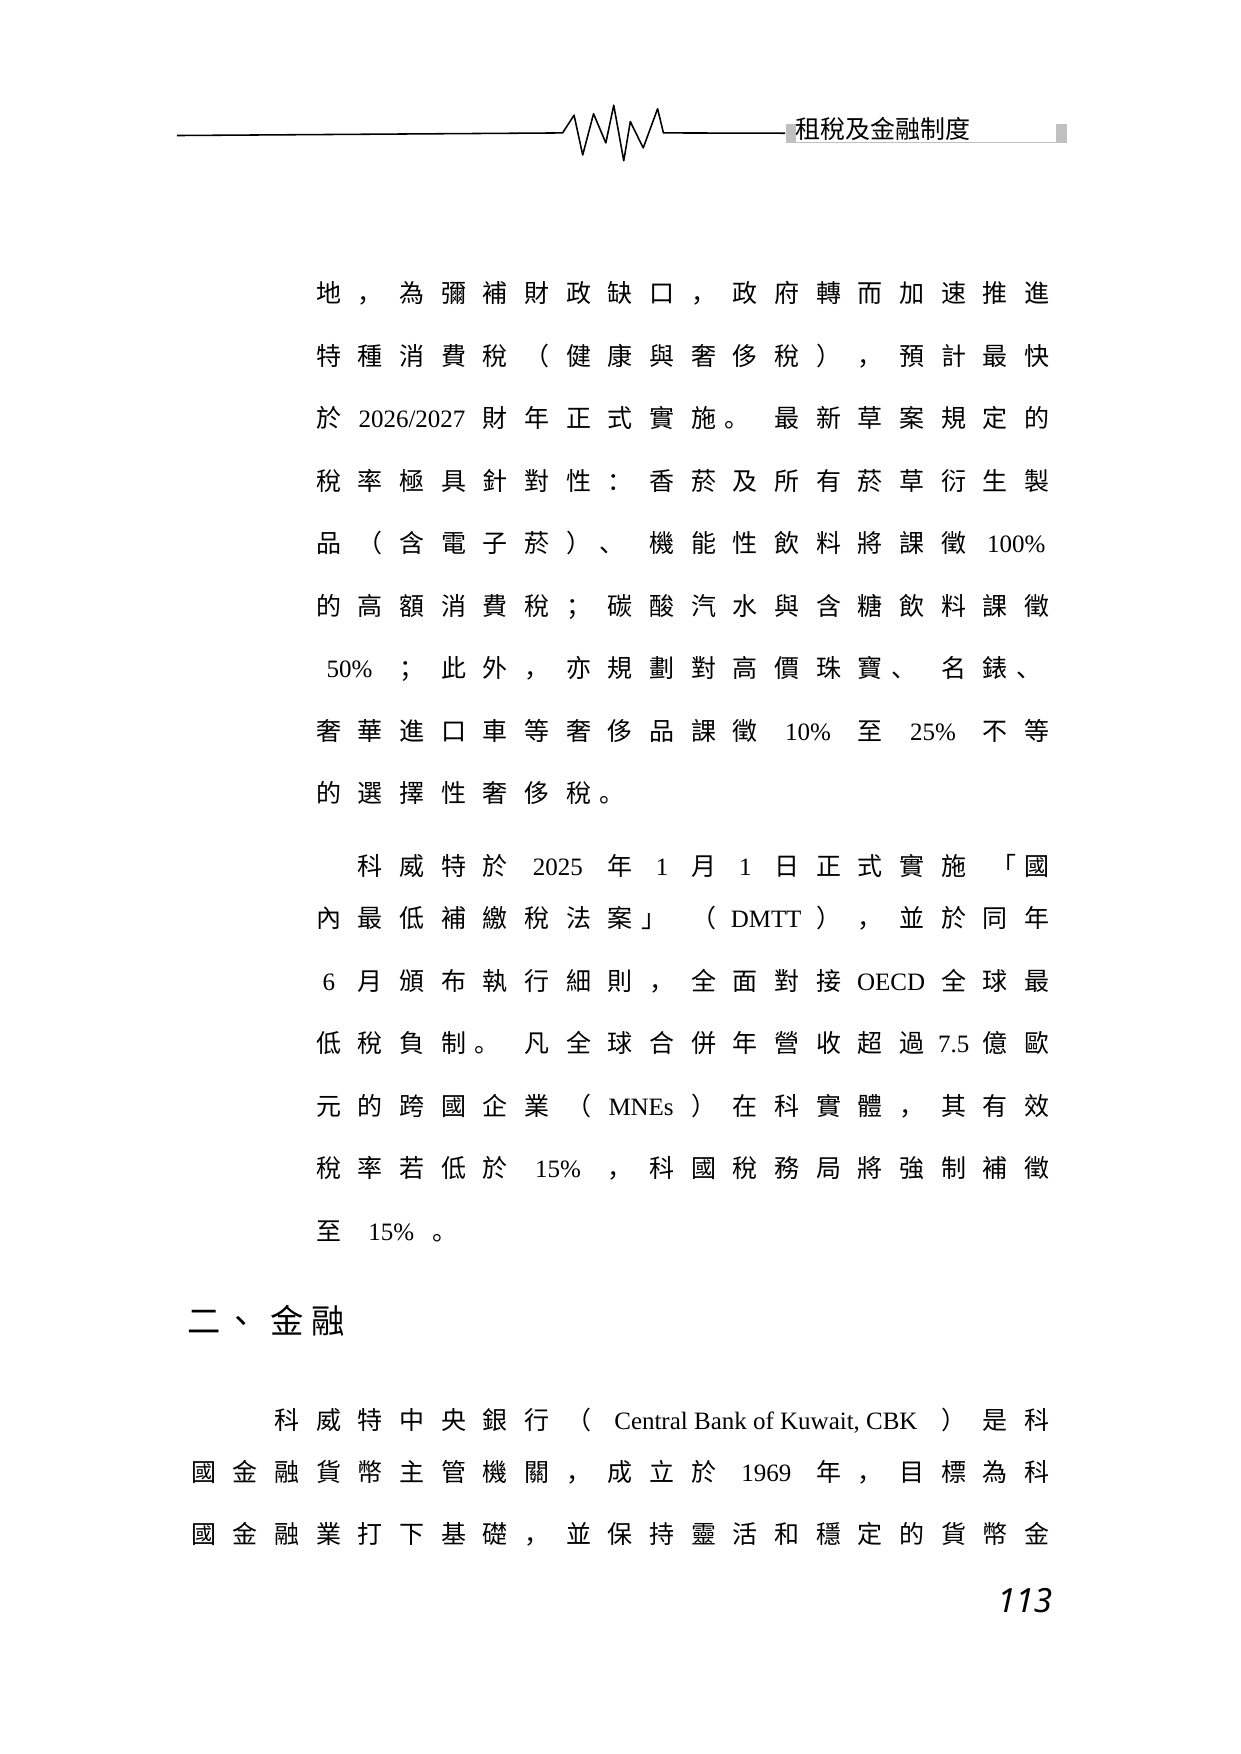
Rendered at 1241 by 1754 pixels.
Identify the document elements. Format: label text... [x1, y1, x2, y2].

text 地，為彌補財政缺口，政府轉而加速推進特種消費稅（健康與奢侈稅），預計最快於2026/2027財年正式實施。最新草案規定的稅率極具針對性：香菸及所有菸草衍生製品（含電子菸）、機能性飲料將課徵100%的高額消費稅；碳酸汽水與含糖飲料課徵50%；此外，亦規劃對高價珠寶、名錶、奢華進口車等奢侈品課徵10%至25%不等 的選擇性奢侈稅。 [281, 250, 1058, 813]
text 科威特於2025年1月1日正式實施「國內最低補繳稅法案」（DMTT），並於同年6月頒布執行細則，全面對接OECD全球最低稅負制。凡全球合併年營收超過7.5億歐元的跨國企業（MNEs）在科實體，其有效稅率若低於15%，科國稅務局將強制補徵至15%。 [281, 813, 1058, 1250]
text 二、金融 [183, 1277, 1058, 1339]
text 科威特中央銀行（Central Bank of Kuwait, CBK）是科國金融貨幣主管機關，成立於1969年，目標為科國金融業打下基礎，並保持靈活和穩定的貨幣金 [183, 1366, 1058, 1554]
